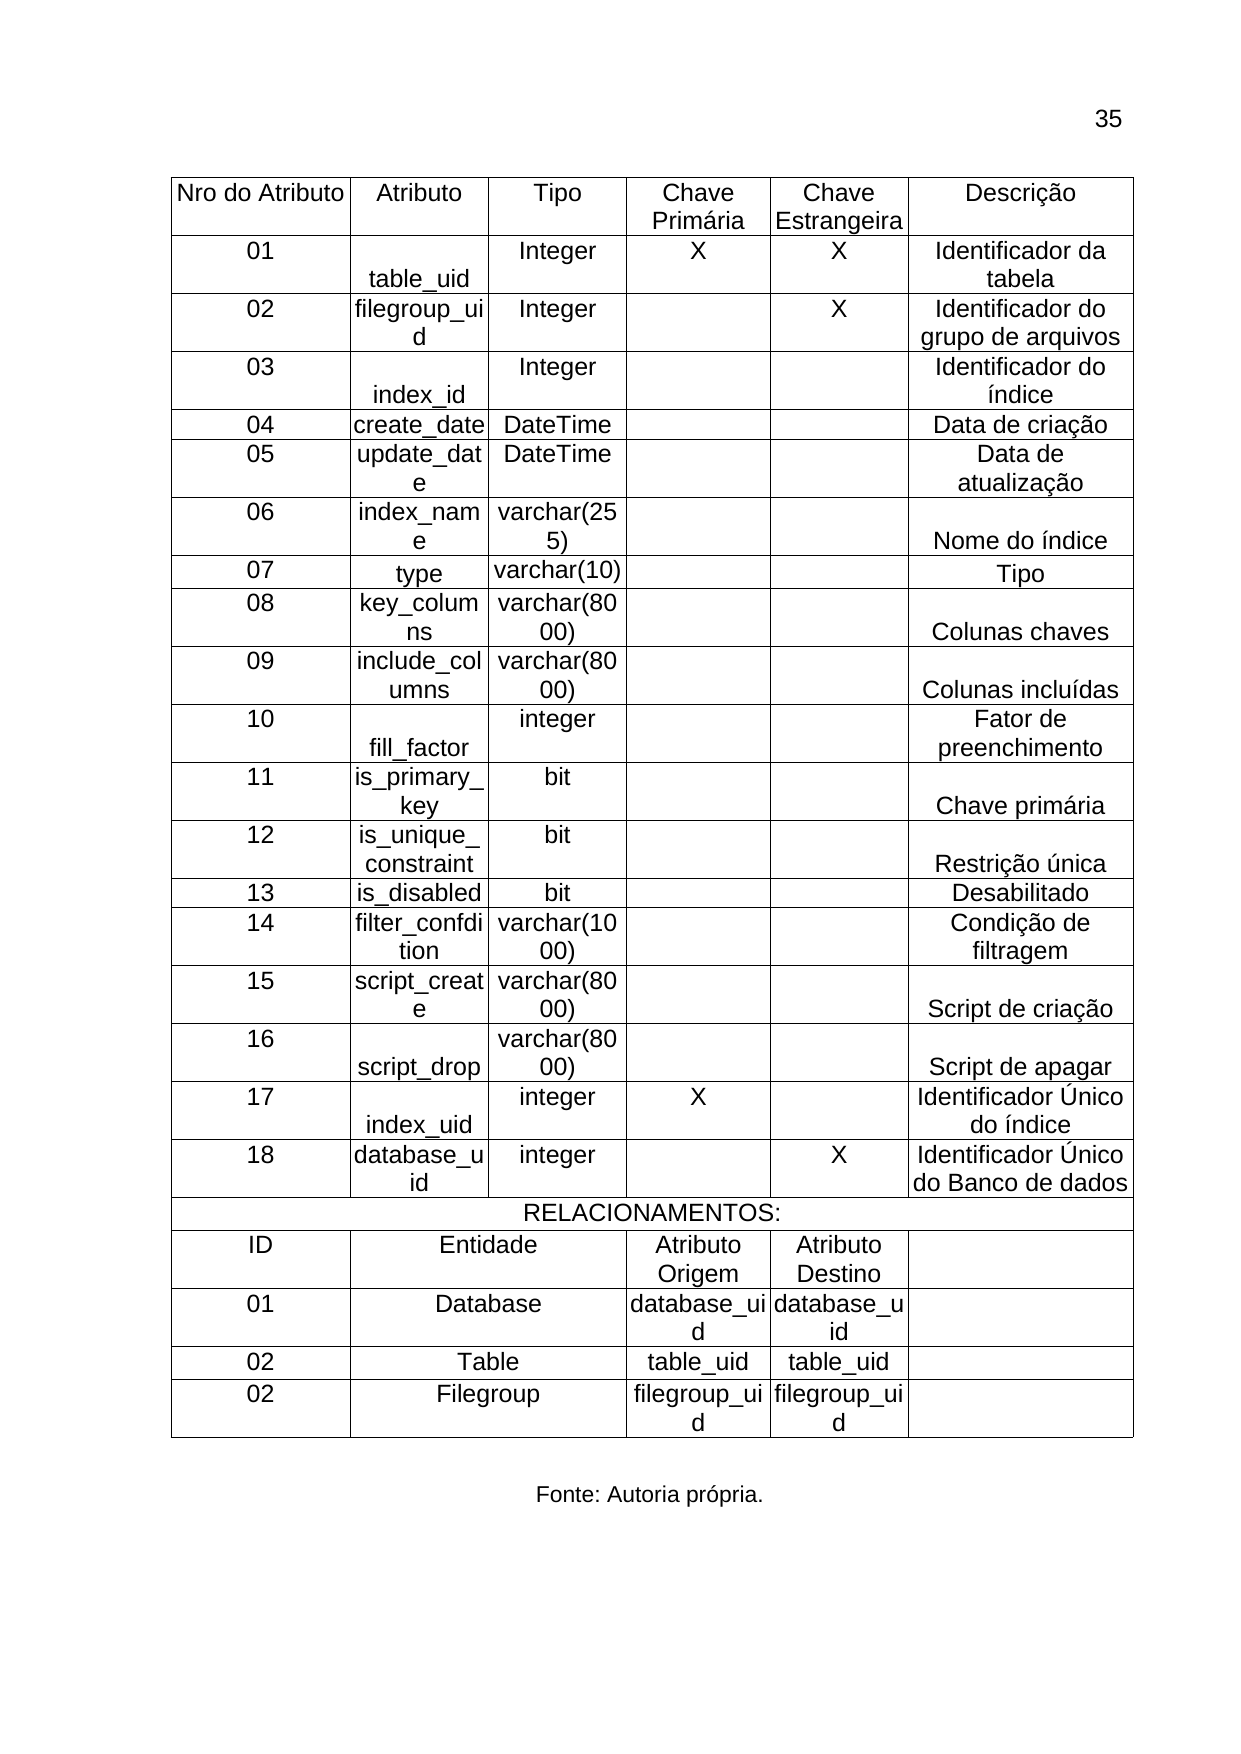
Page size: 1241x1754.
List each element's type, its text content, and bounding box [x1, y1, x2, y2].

table_cell 16 [172, 1024, 350, 1081]
table_cell include_columns [351, 647, 488, 703]
table_cell [627, 410, 770, 439]
table_cell [771, 352, 908, 409]
table_cell Chave Primária [627, 178, 770, 235]
text Fonte: Autoria própria. [177, 1481, 1122, 1507]
table_cell 08 [172, 589, 350, 646]
table_cell key_columns [351, 589, 488, 646]
table_cell [771, 879, 908, 907]
table_cell [771, 647, 908, 703]
table_cell [627, 821, 770, 878]
table_cell X [771, 1140, 908, 1197]
table_cell Nro do Atributo [172, 178, 350, 235]
table_cell Nome do índice [909, 498, 1133, 555]
table_cell X [771, 294, 908, 351]
table_cell [909, 1289, 1133, 1346]
table_cell 06 [172, 498, 350, 555]
table_cell [771, 498, 908, 555]
table_cell [627, 763, 770, 819]
table_cell table_uid [351, 236, 488, 293]
table_cell [909, 1380, 1133, 1437]
table_cell Script de criação [909, 966, 1133, 1023]
table_cell Atributo Destino [771, 1231, 908, 1288]
table_cell [627, 589, 770, 646]
table_cell Identificador da tabela [909, 236, 1133, 293]
table_cell Identificador Único do índice [909, 1082, 1133, 1139]
table_cell bit [489, 763, 626, 819]
table_cell filter_confdition [351, 908, 488, 965]
table_cell 10 [172, 705, 350, 762]
table_cell varchar(8000) [489, 647, 626, 703]
table_cell RELACIONAMENTOS: [172, 1198, 1133, 1230]
table_cell database_uid [627, 1289, 770, 1346]
table_cell 05 [172, 440, 350, 497]
table_cell [627, 556, 770, 587]
table_cell [909, 1231, 1133, 1288]
table_cell Database [351, 1289, 626, 1346]
table_cell X [771, 236, 908, 293]
table_cell 17 [172, 1082, 350, 1139]
table_cell bit [489, 821, 626, 878]
table_cell [627, 705, 770, 762]
table_cell Identificador Único do Banco de dados [909, 1140, 1133, 1197]
table_cell DateTime [489, 410, 626, 439]
table_cell [771, 763, 908, 819]
table_cell [771, 589, 908, 646]
table_cell 15 [172, 966, 350, 1023]
table_cell Filegroup [351, 1380, 626, 1437]
table_cell varchar(8000) [489, 1024, 626, 1081]
table_cell Integer [489, 236, 626, 293]
table_cell Restrição única [909, 821, 1133, 878]
table_cell script_drop [351, 1024, 488, 1081]
table_cell is_disabled [351, 879, 488, 907]
table_cell varchar(8000) [489, 966, 626, 1023]
table_cell 07 [172, 556, 350, 587]
table_cell filegroup_uid [351, 294, 488, 351]
table_cell [627, 647, 770, 703]
table_cell index_uid [351, 1082, 488, 1139]
table_cell Colunas chaves [909, 589, 1133, 646]
table_cell type [351, 556, 488, 587]
table_cell [627, 908, 770, 965]
table_cell [627, 1024, 770, 1081]
table_cell index_name [351, 498, 488, 555]
table_cell 09 [172, 647, 350, 703]
table_cell [627, 352, 770, 409]
table_cell index_id [351, 352, 488, 409]
table_cell Table [351, 1347, 626, 1379]
table_cell [771, 556, 908, 587]
table_cell 18 [172, 1140, 350, 1197]
table_cell filegroup_uid [627, 1380, 770, 1437]
table_cell table_uid [627, 1347, 770, 1379]
table_cell database_uid [351, 1140, 488, 1197]
table_cell [771, 821, 908, 878]
table_cell Descrição [909, 178, 1133, 235]
table_cell [627, 879, 770, 907]
table_cell [627, 294, 770, 351]
table_cell update_date [351, 440, 488, 497]
table_cell Condição de filtragem [909, 908, 1133, 965]
table_cell Tipo [909, 556, 1133, 587]
table_cell integer [489, 1082, 626, 1139]
table_cell ID [172, 1231, 350, 1288]
table_cell Atributo [351, 178, 488, 235]
table_cell 11 [172, 763, 350, 819]
table_cell [771, 440, 908, 497]
table_cell Identificador do grupo de arquivos [909, 294, 1133, 351]
table_cell 14 [172, 908, 350, 965]
table_cell [771, 908, 908, 965]
table_cell Desabilitado [909, 879, 1133, 907]
table_cell Chave primária [909, 763, 1133, 819]
table_cell database_uid [771, 1289, 908, 1346]
table_cell Data de criação [909, 410, 1133, 439]
table_cell varchar(255) [489, 498, 626, 555]
table_cell 01 [172, 236, 350, 293]
table_cell integer [489, 705, 626, 762]
table_cell [627, 498, 770, 555]
table_cell Integer [489, 352, 626, 409]
table_cell is_primary_key [351, 763, 488, 819]
table_cell [771, 1082, 908, 1139]
table_cell table_uid [771, 1347, 908, 1379]
table_cell 13 [172, 879, 350, 907]
table_cell [771, 966, 908, 1023]
table_cell bit [489, 879, 626, 907]
table_cell Tipo [489, 178, 626, 235]
table_cell [627, 440, 770, 497]
table_cell Integer [489, 294, 626, 351]
table_cell varchar(8000) [489, 589, 626, 646]
table_cell [627, 966, 770, 1023]
table_cell 04 [172, 410, 350, 439]
table_cell [909, 1347, 1133, 1379]
table_cell Script de apagar [909, 1024, 1133, 1081]
table_cell Identificador do índice [909, 352, 1133, 409]
table_cell filegroup_uid [771, 1380, 908, 1437]
table_cell [771, 1024, 908, 1081]
table_cell 02 [172, 1347, 350, 1379]
table_cell Fator de preenchimento [909, 705, 1133, 762]
table_cell 02 [172, 1380, 350, 1437]
table_cell varchar(1000) [489, 908, 626, 965]
table_cell integer [489, 1140, 626, 1197]
table_cell Chave Estrangeira [771, 178, 908, 235]
table_cell [771, 705, 908, 762]
table_cell X [627, 1082, 770, 1139]
table_cell 12 [172, 821, 350, 878]
table_cell varchar(10) [489, 556, 626, 587]
table_cell 03 [172, 352, 350, 409]
table_cell DateTime [489, 440, 626, 497]
table_cell Atributo Origem [627, 1231, 770, 1288]
table_cell Colunas incluídas [909, 647, 1133, 703]
table_cell script_create [351, 966, 488, 1023]
table_cell create_date [351, 410, 488, 439]
table_cell Entidade [351, 1231, 626, 1288]
table_cell 01 [172, 1289, 350, 1346]
table_cell 02 [172, 294, 350, 351]
table_cell [771, 410, 908, 439]
table_cell fill_factor [351, 705, 488, 762]
table_cell [627, 1140, 770, 1197]
table_cell X [627, 236, 770, 293]
table_cell Data de atualização [909, 440, 1133, 497]
table_cell is_unique_constraint [351, 821, 488, 878]
